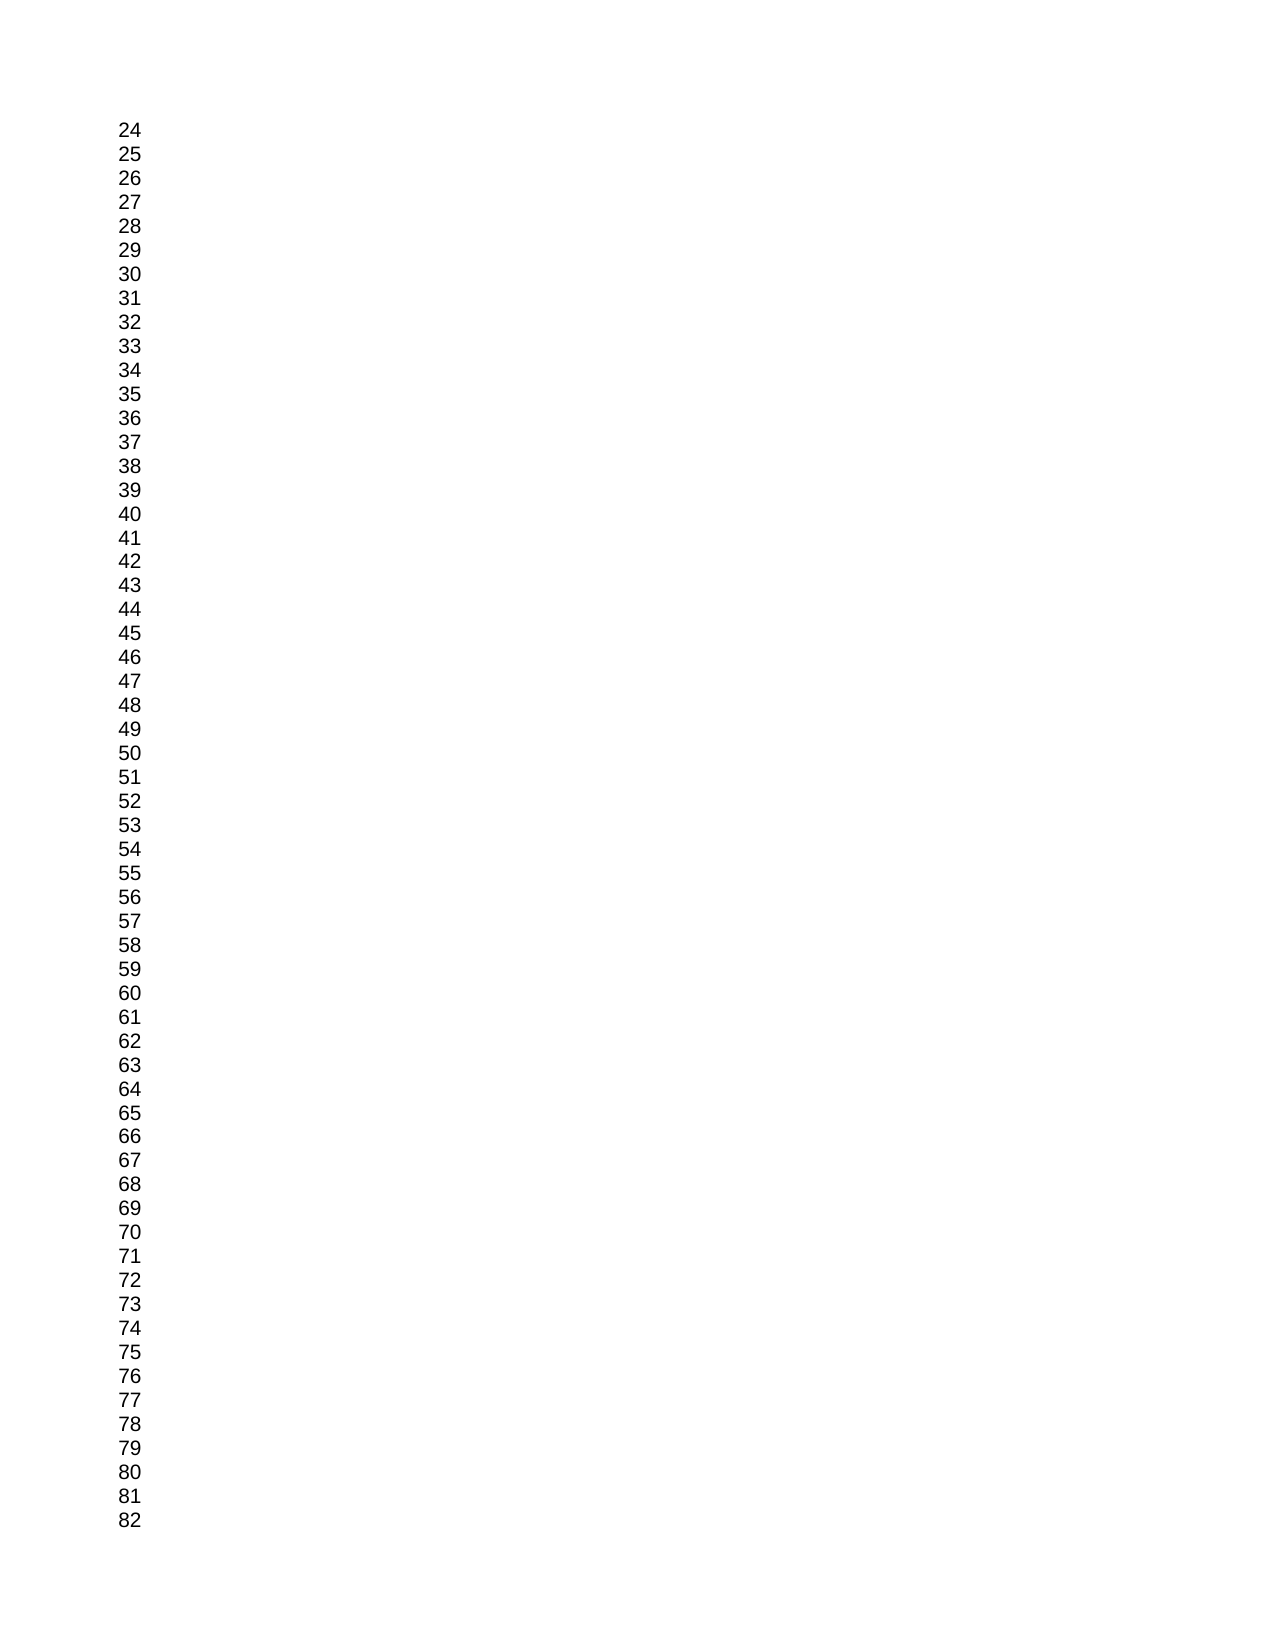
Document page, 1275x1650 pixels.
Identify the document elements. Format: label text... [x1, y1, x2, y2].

text 81 [118, 1484, 1157, 1508]
text 65 [118, 1100, 1157, 1124]
text 66 [118, 1124, 1157, 1148]
text 35 [118, 382, 1157, 406]
text 52 [118, 789, 1157, 813]
text 70 [118, 1220, 1157, 1244]
text 32 [118, 310, 1157, 334]
text 68 [118, 1172, 1157, 1196]
text 56 [118, 885, 1157, 909]
text 48 [118, 693, 1157, 717]
text 29 [118, 238, 1157, 262]
text 64 [118, 1076, 1157, 1100]
text 82 [118, 1508, 1157, 1532]
text 24 [118, 118, 1157, 142]
text 75 [118, 1340, 1157, 1364]
text 36 [118, 406, 1157, 429]
text 57 [118, 909, 1157, 933]
text 38 [118, 453, 1157, 477]
text 40 [118, 501, 1157, 525]
text 69 [118, 1196, 1157, 1220]
text 41 [118, 525, 1157, 549]
text 25 [118, 142, 1157, 166]
text 58 [118, 933, 1157, 957]
text 39 [118, 477, 1157, 501]
text 33 [118, 334, 1157, 358]
text 80 [118, 1460, 1157, 1484]
text 43 [118, 573, 1157, 597]
text 61 [118, 1004, 1157, 1028]
text 27 [118, 190, 1157, 214]
text 62 [118, 1028, 1157, 1052]
text 79 [118, 1436, 1157, 1460]
text 46 [118, 645, 1157, 669]
text 71 [118, 1244, 1157, 1268]
text 26 [118, 166, 1157, 190]
text 51 [118, 765, 1157, 789]
text 74 [118, 1316, 1157, 1340]
text 73 [118, 1292, 1157, 1316]
text 47 [118, 669, 1157, 693]
text 30 [118, 262, 1157, 286]
text 59 [118, 957, 1157, 981]
text 44 [118, 597, 1157, 621]
text 67 [118, 1148, 1157, 1172]
text 45 [118, 621, 1157, 645]
text 50 [118, 741, 1157, 765]
text 78 [118, 1412, 1157, 1436]
text 53 [118, 813, 1157, 837]
text 37 [118, 429, 1157, 453]
text 60 [118, 981, 1157, 1004]
text 72 [118, 1268, 1157, 1292]
text 42 [118, 549, 1157, 573]
text 76 [118, 1364, 1157, 1388]
text 63 [118, 1052, 1157, 1076]
text 34 [118, 358, 1157, 382]
text 31 [118, 286, 1157, 310]
text 54 [118, 837, 1157, 861]
text 77 [118, 1388, 1157, 1412]
text 49 [118, 717, 1157, 741]
text 28 [118, 214, 1157, 238]
text 55 [118, 861, 1157, 885]
